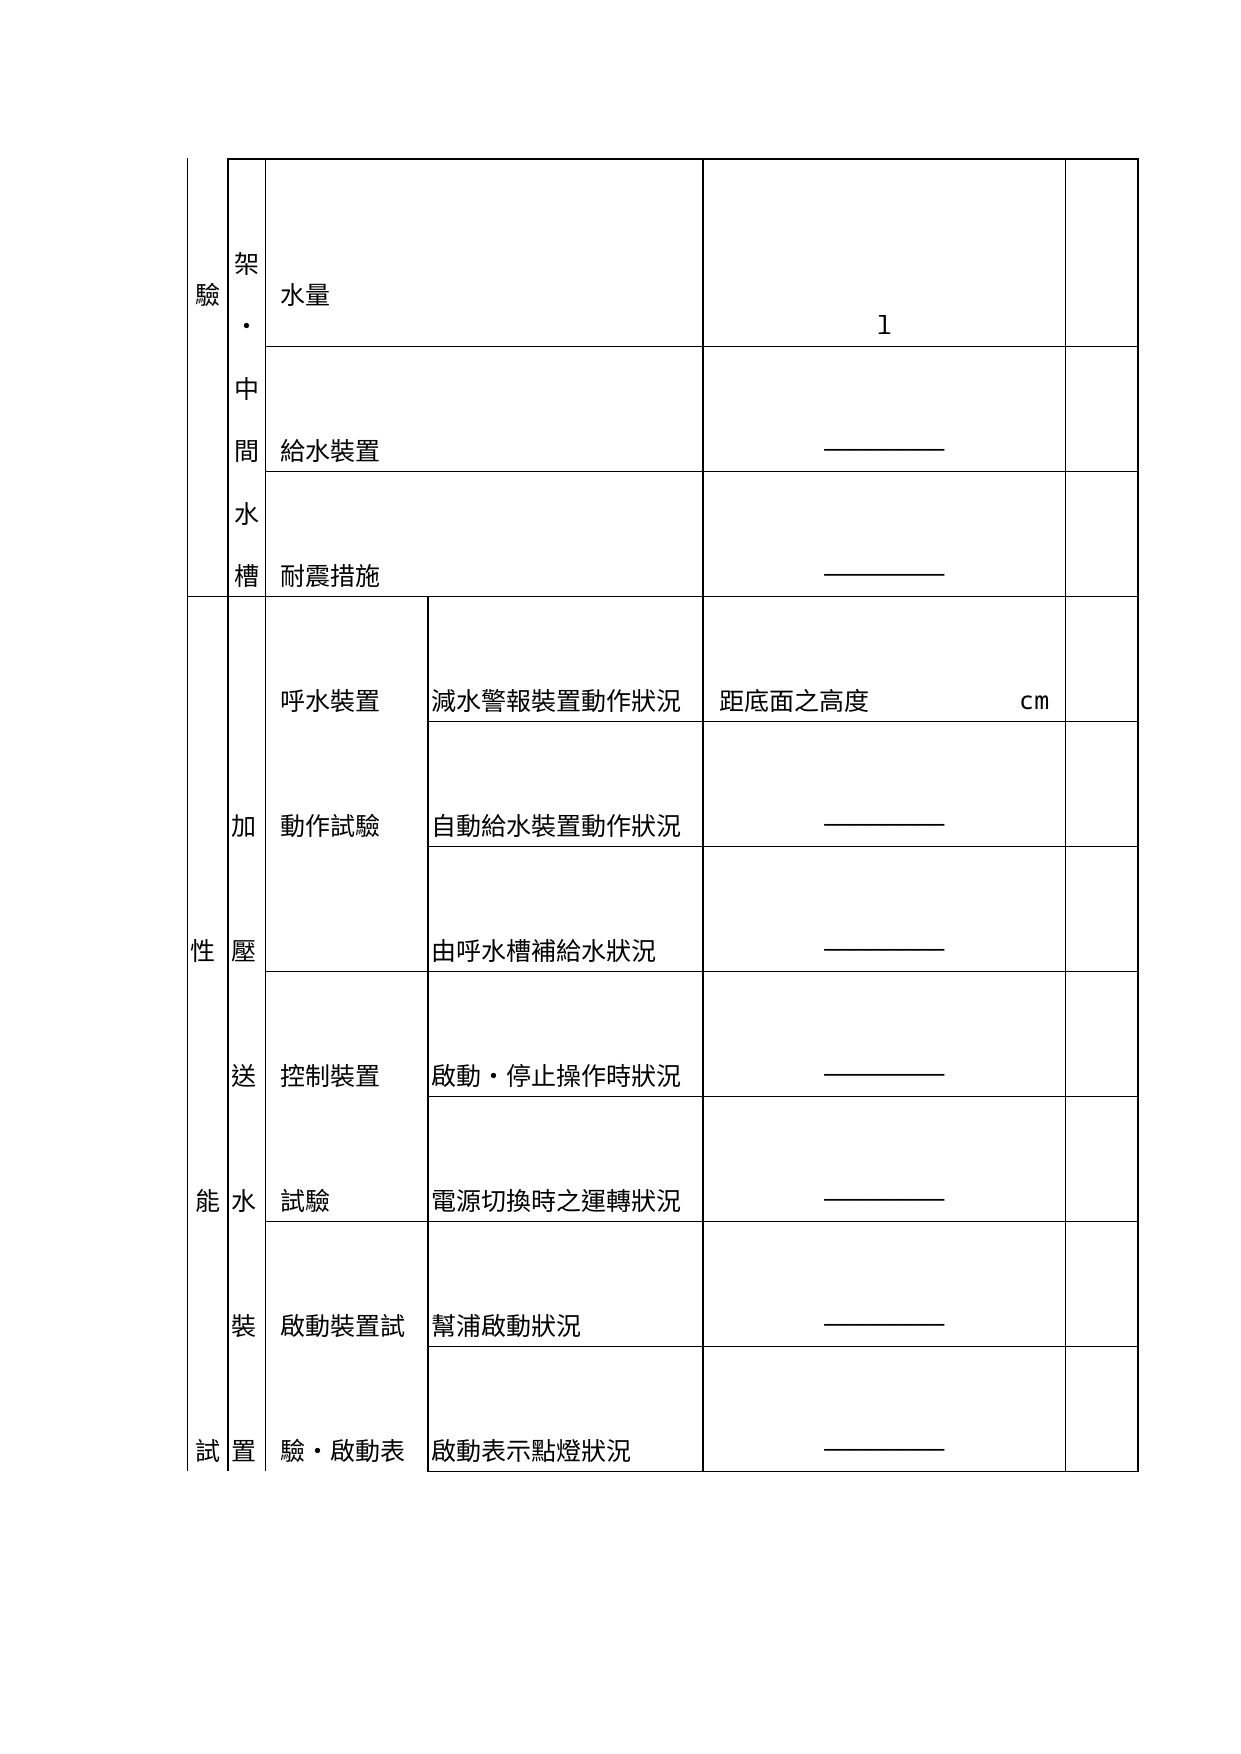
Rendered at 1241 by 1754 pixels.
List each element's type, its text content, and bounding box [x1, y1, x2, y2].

table_cell [1066, 472, 1137, 596]
table_cell 耐震措施 [266, 472, 702, 596]
table_cell 試 [188, 1346, 227, 1471]
table_cell [188, 721, 227, 846]
table_cell [1066, 847, 1137, 971]
table_cell 裝 [229, 1221, 265, 1346]
table_cell ──────── [704, 972, 1065, 1096]
table_cell [1066, 972, 1137, 1096]
table_cell [1066, 1347, 1137, 1471]
table_cell 幫浦啟動狀況 [429, 1222, 702, 1346]
table_cell 送 [229, 971, 265, 1096]
table_cell 壓 [229, 846, 265, 971]
table_cell 啟動‧停止操作時狀況 [429, 972, 702, 1096]
table_cell ──────── [704, 847, 1065, 971]
table_cell 電源切換時之運轉狀況 [429, 1097, 702, 1221]
table_cell 減水警報裝置動作狀況 [429, 597, 702, 721]
table_cell [266, 846, 427, 971]
table_cell [1066, 722, 1137, 846]
table_cell [1066, 347, 1137, 471]
table_cell 性 [188, 846, 227, 971]
table_cell [1066, 597, 1137, 721]
table_cell [188, 471, 227, 596]
table_cell 水 [229, 1096, 265, 1221]
table_cell 由呼水槽補給水狀況 [429, 847, 702, 971]
table_cell 啟動表示點燈狀況 [429, 1347, 702, 1471]
table_cell 驗‧啟動表 [266, 1346, 427, 1471]
table_cell ──────── [704, 1222, 1065, 1346]
table_cell 加 [229, 721, 265, 846]
table_cell ──────── [704, 1347, 1065, 1471]
table_cell [188, 1221, 227, 1346]
table_cell [188, 971, 227, 1096]
table_cell 給水裝置 [266, 347, 702, 471]
table_cell [1066, 160, 1137, 346]
table_cell [188, 597, 227, 721]
table_cell 能 [188, 1096, 227, 1221]
table_cell 驗 [188, 158, 227, 346]
table_cell l [704, 160, 1065, 346]
table_cell [229, 597, 265, 721]
table_cell 自動給水裝置動作狀況 [429, 722, 702, 846]
table_cell ──────── [704, 472, 1065, 596]
table_cell 啟動裝置試 [266, 1222, 427, 1346]
table_cell 動作試驗 [266, 721, 427, 846]
table_cell [1066, 1222, 1137, 1346]
table_cell ──────── [704, 722, 1065, 846]
table_cell 架‧中間水槽 [229, 160, 265, 596]
table_cell 水量 [266, 160, 702, 346]
table_cell 試驗 [266, 1096, 427, 1221]
table_cell ──────── [704, 347, 1065, 471]
table_cell 呼水裝置 [266, 597, 427, 721]
table_cell [1066, 1097, 1137, 1221]
table_cell 控制裝置 [266, 972, 427, 1096]
table_cell ──────── [704, 1097, 1065, 1221]
table_cell 置 [229, 1346, 265, 1471]
table_cell [188, 346, 227, 471]
table_cell 距底面之高度 cm [704, 597, 1065, 721]
